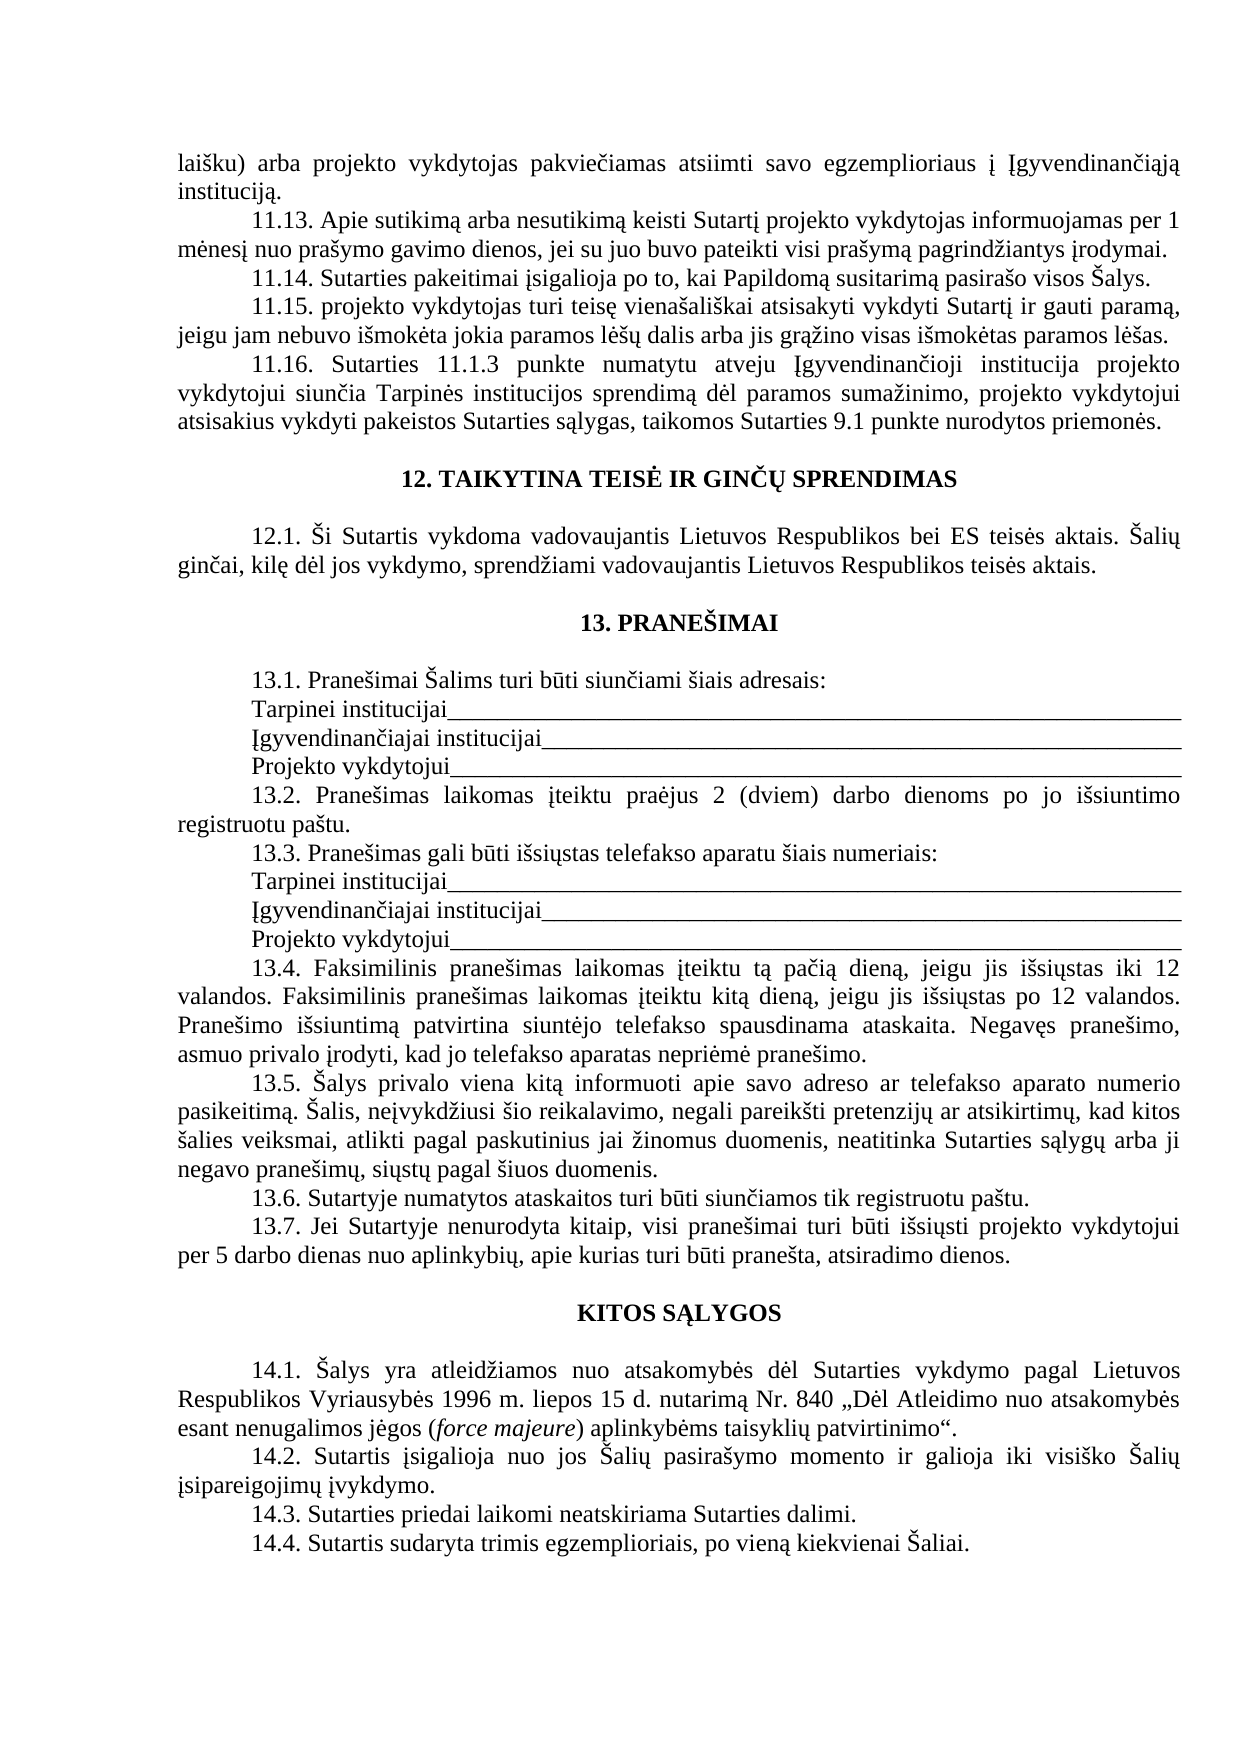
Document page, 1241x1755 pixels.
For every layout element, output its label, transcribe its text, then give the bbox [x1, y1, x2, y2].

text 13.1. Pranešimai Šalims turi būti siunčiami šiais adresais: [177, 665, 1181, 694]
text 11.15. projekto vykdytojas turi teisę vienašališkai atsisakyti vykdyti Sutartį ir gauti paramą, jeigu jam nebuvo išmokėta jokia paramos lėšų dalis arba jis grąžino visas išmokėtas paramos lėšas. [177, 291, 1181, 349]
text 14.3. Sutarties priedai laikomi neatskiriama Sutarties dalimi. [177, 1499, 1181, 1528]
text 14.4. Sutartis sudaryta trimis egzemplioriais, po vieną kiekvienai Šaliai. [177, 1528, 1181, 1556]
text 13.6. Sutartyje numatytos ataskaitos turi būti siunčiamos tik registruotu paštu. [177, 1183, 1181, 1211]
text 14.1. Šalys yra atleidžiamos nuo atsakomybės dėl Sutarties vykdymo pagal Lietuvos Respublikos Vyriausybės 1996 m. liepos 15 d. nutarimą Nr. 840 „Dėl Atleidimo nuo atsakomybės esant nenugalimos jėgos (force majeure) aplinkybėms taisyklių patvirtinimo“. [177, 1355, 1181, 1441]
text 11.13. Apie sutikimą arba nesutikimą keisti Sutartį projekto vykdytojas informuojamas per 1 mėnesį nuo prašymo gavimo dienos, jei su juo buvo pateikti visi prašymą pagrindžiantys įrodymai. [177, 205, 1181, 263]
text 13.2. Pranešimas laikomas įteiktu praėjus 2 (dviem) darbo dienoms po jo išsiuntimo registruotu paštu. [177, 780, 1181, 838]
text 13. PRANEŠIMAI [177, 608, 1181, 636]
text Įgyvendinančiajai institucijai [177, 723, 1181, 751]
text 12. TAIKYTINA TEISĖ IR GINČŲ SPRENDIMAS [177, 464, 1181, 493]
text Projekto vykdytojui [177, 924, 1181, 953]
text KITOS SĄLYGOS [177, 1298, 1181, 1326]
text Tarpinei institucijai [177, 694, 1181, 723]
text 11.16. Sutarties 11.1.3 punkte numatytu atveju Įgyvendinančioji institucija projekto vykdytojui siunčia Tarpinės institucijos sprendimą dėl paramos sumažinimo, projekto vykdytojui atsisakius vykdyti pakeistos Sutarties sąlygas, taikomos Sutarties 9.1 punkte nurodytos priemonės. [177, 349, 1181, 435]
text Projekto vykdytojui [177, 751, 1181, 780]
text 11.14. Sutarties pakeitimai įsigalioja po to, kai Papildomą susitarimą pasirašo visos Šalys. [177, 263, 1181, 291]
text laišku) arba projekto vykdytojas pakviečiamas atsiimti savo egzemplioriaus į Įgyvendinančiąją instituciją. [177, 148, 1181, 205]
text 13.3. Pranešimas gali būti išsiųstas telefakso aparatu šiais numeriais: [177, 838, 1181, 866]
text 14.2. Sutartis įsigalioja nuo jos Šalių pasirašymo momento ir galioja iki visiško Šalių įsipareigojimų įvykdymo. [177, 1441, 1181, 1499]
text 13.7. Jei Sutartyje nenurodyta kitaip, visi pranešimai turi būti išsiųsti projekto vykdytojui per 5 darbo dienas nuo aplinkybių, apie kurias turi būti pranešta, atsiradimo dienos. [177, 1211, 1181, 1269]
text 13.5. Šalys privalo viena kitą informuoti apie savo adreso ar telefakso aparato numerio pasikeitimą. Šalis, neįvykdžiusi šio reikalavimo, negali pareikšti pretenzijų ar atsikirtimų, kad kitos šalies veiksmai, atlikti pagal paskutinius jai žinomus duomenis, neatitinka Sutarties sąlygų arba ji negavo pranešimų, siųstų pagal šiuos duomenis. [177, 1068, 1181, 1183]
text Tarpinei institucijai [177, 866, 1181, 895]
text Įgyvendinančiajai institucijai [177, 895, 1181, 924]
text 12.1. Ši Sutartis vykdoma vadovaujantis Lietuvos Respublikos bei ES teisės aktais. Šalių ginčai, kilę dėl jos vykdymo, sprendžiami vadovaujantis Lietuvos Respublikos teisės aktais. [177, 521, 1181, 579]
text 13.4. Faksimilinis pranešimas laikomas įteiktu tą pačią dieną, jeigu jis išsiųstas iki 12 valandos. Faksimilinis pranešimas laikomas įteiktu kitą dieną, jeigu jis išsiųstas po 12 valandos. Pranešimo išsiuntimą patvirtina siuntėjo telefakso spausdinama ataskaita. Negavęs pranešimo, asmuo privalo įrodyti, kad jo telefakso aparatas nepriėmė pranešimo. [177, 953, 1181, 1068]
